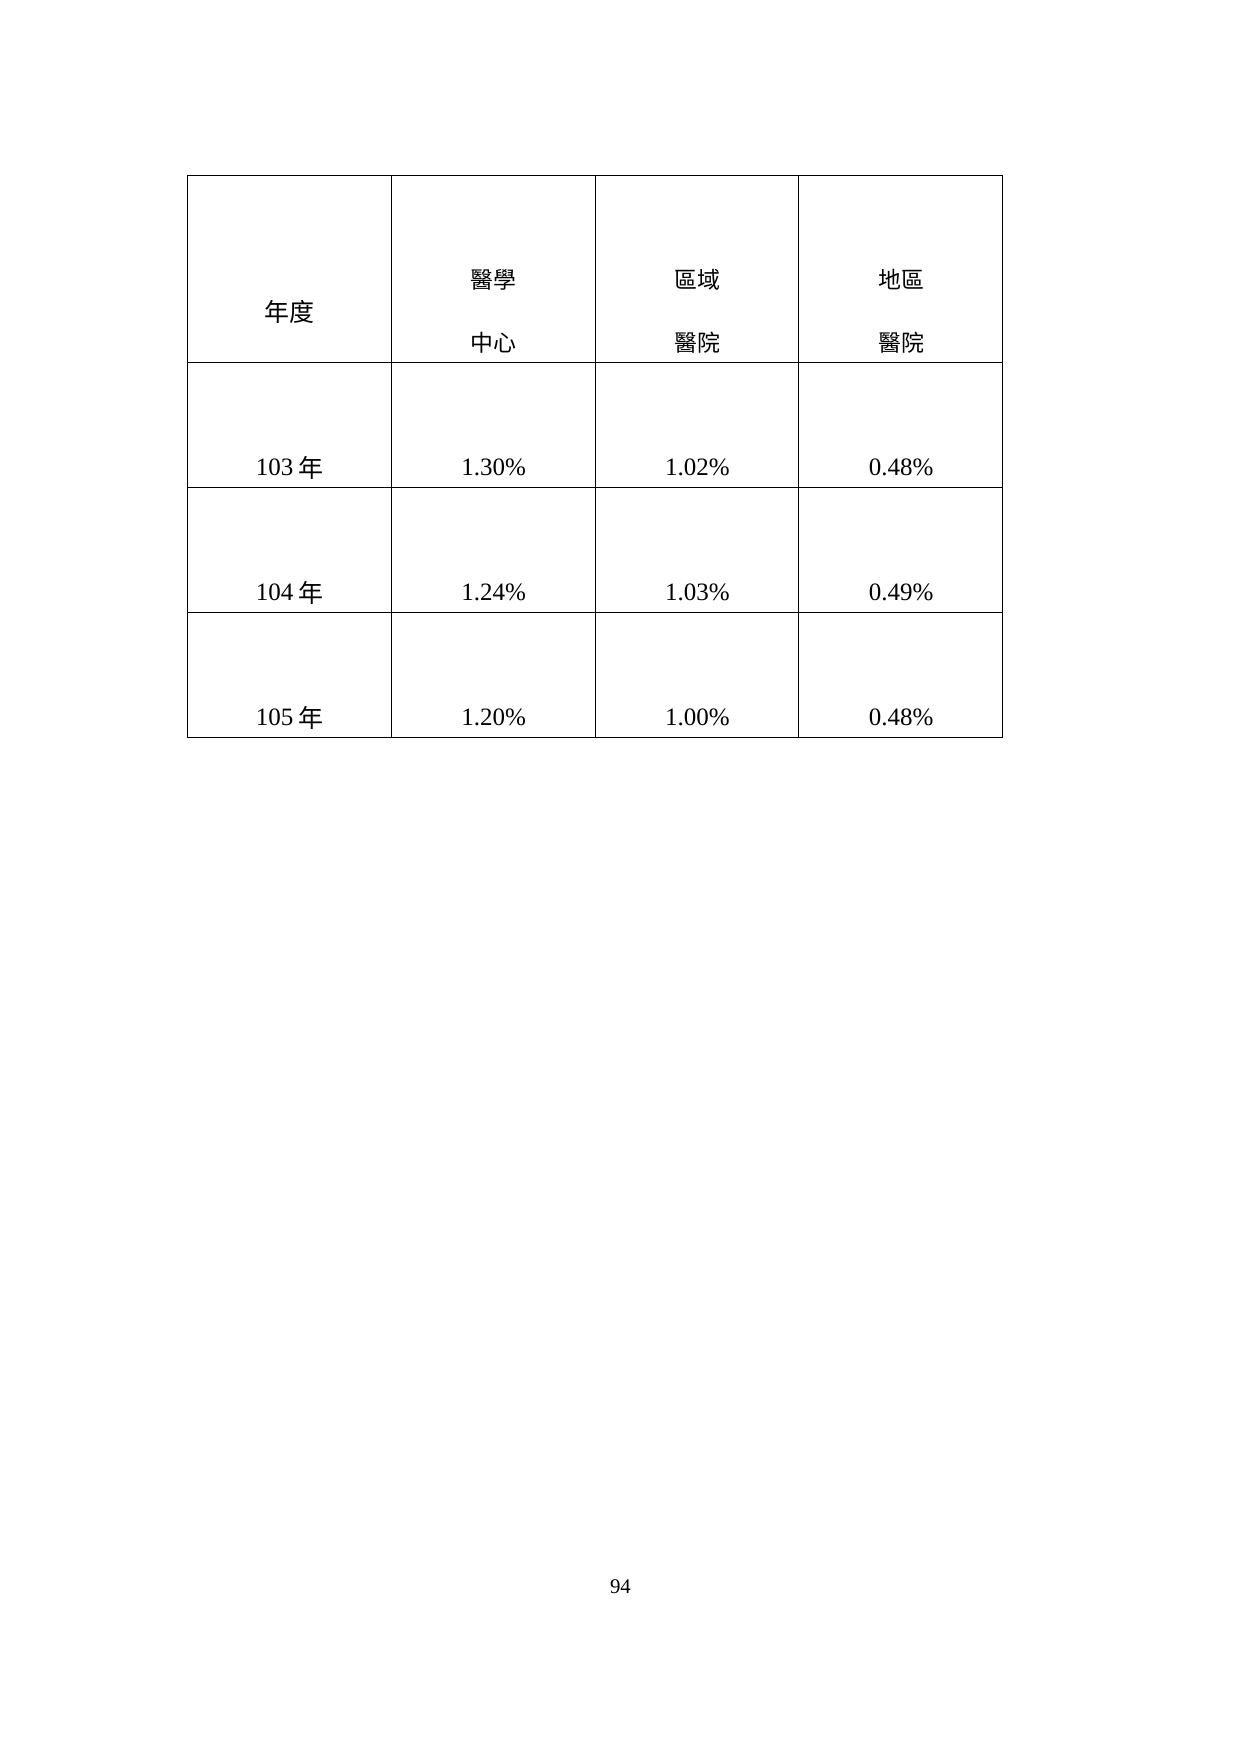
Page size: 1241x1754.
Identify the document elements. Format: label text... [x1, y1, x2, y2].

table_cell [1003, 612, 1008, 737]
table_cell 1.24% [392, 488, 595, 612]
table_header 年度 [188, 176, 391, 362]
table_cell 103年 [188, 363, 391, 487]
table_header [1003, 175, 1008, 362]
table_cell [1008, 362, 1114, 487]
table_cell 104年 [188, 488, 391, 612]
table_cell [1008, 612, 1114, 737]
table_header 醫學 中心 [392, 176, 595, 362]
table_cell [1008, 487, 1114, 612]
table_cell 1.02% [596, 363, 798, 487]
table_cell 1.00% [596, 613, 798, 737]
table_cell 1.03% [596, 488, 798, 612]
table_cell 1.30% [392, 363, 595, 487]
table_cell 0.49% [799, 488, 1002, 612]
table_header 區域 醫院 [596, 176, 798, 362]
table_cell [1003, 487, 1008, 612]
table_header 地區 醫院 [799, 176, 1002, 362]
table_cell [1003, 362, 1008, 487]
table_cell 1.20% [392, 613, 595, 737]
table_cell 0.48% [799, 363, 1002, 487]
table_cell 0.48% [799, 613, 1002, 737]
table_header [1008, 175, 1114, 362]
table_cell 105年 [188, 613, 391, 737]
